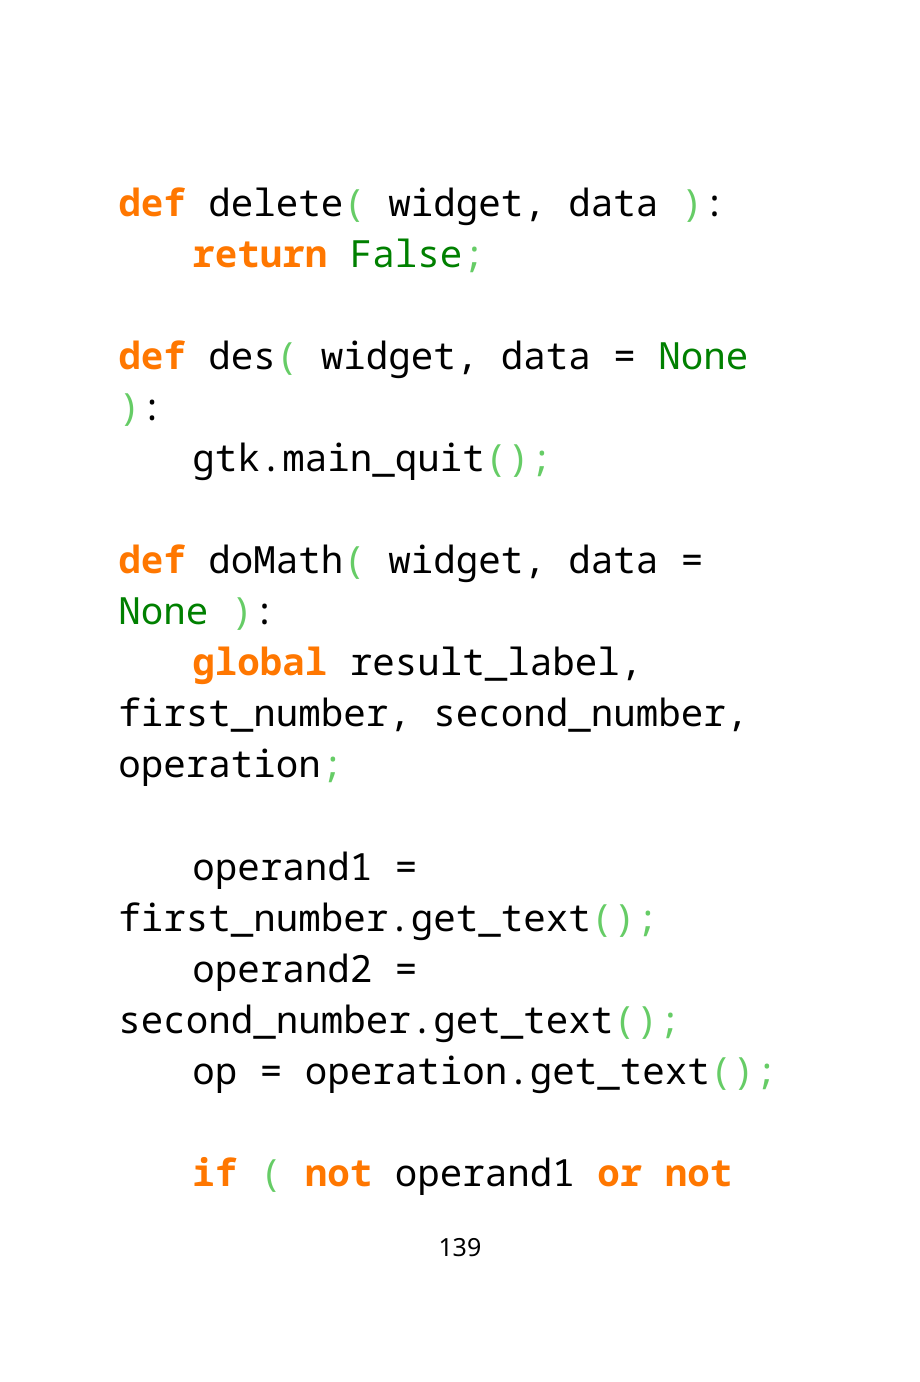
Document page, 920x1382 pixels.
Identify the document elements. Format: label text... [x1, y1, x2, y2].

text return False; [118, 227, 801, 278]
text def doMath( widget, data = None ): [118, 534, 801, 636]
text op = operation.get_text(); [118, 1044, 801, 1095]
text operand2 = second_number.get_text(); [118, 942, 801, 1044]
text operand1 = first_number.get_text(); [118, 840, 801, 942]
text if ( not operand1 or not [118, 1146, 801, 1197]
text gtk.main_quit(); [118, 432, 801, 483]
text def des( widget, data = None ): [118, 329, 801, 432]
text global result_label, first_number, second_number, operation; [118, 636, 801, 789]
text def delete( widget, data ): [118, 176, 801, 227]
